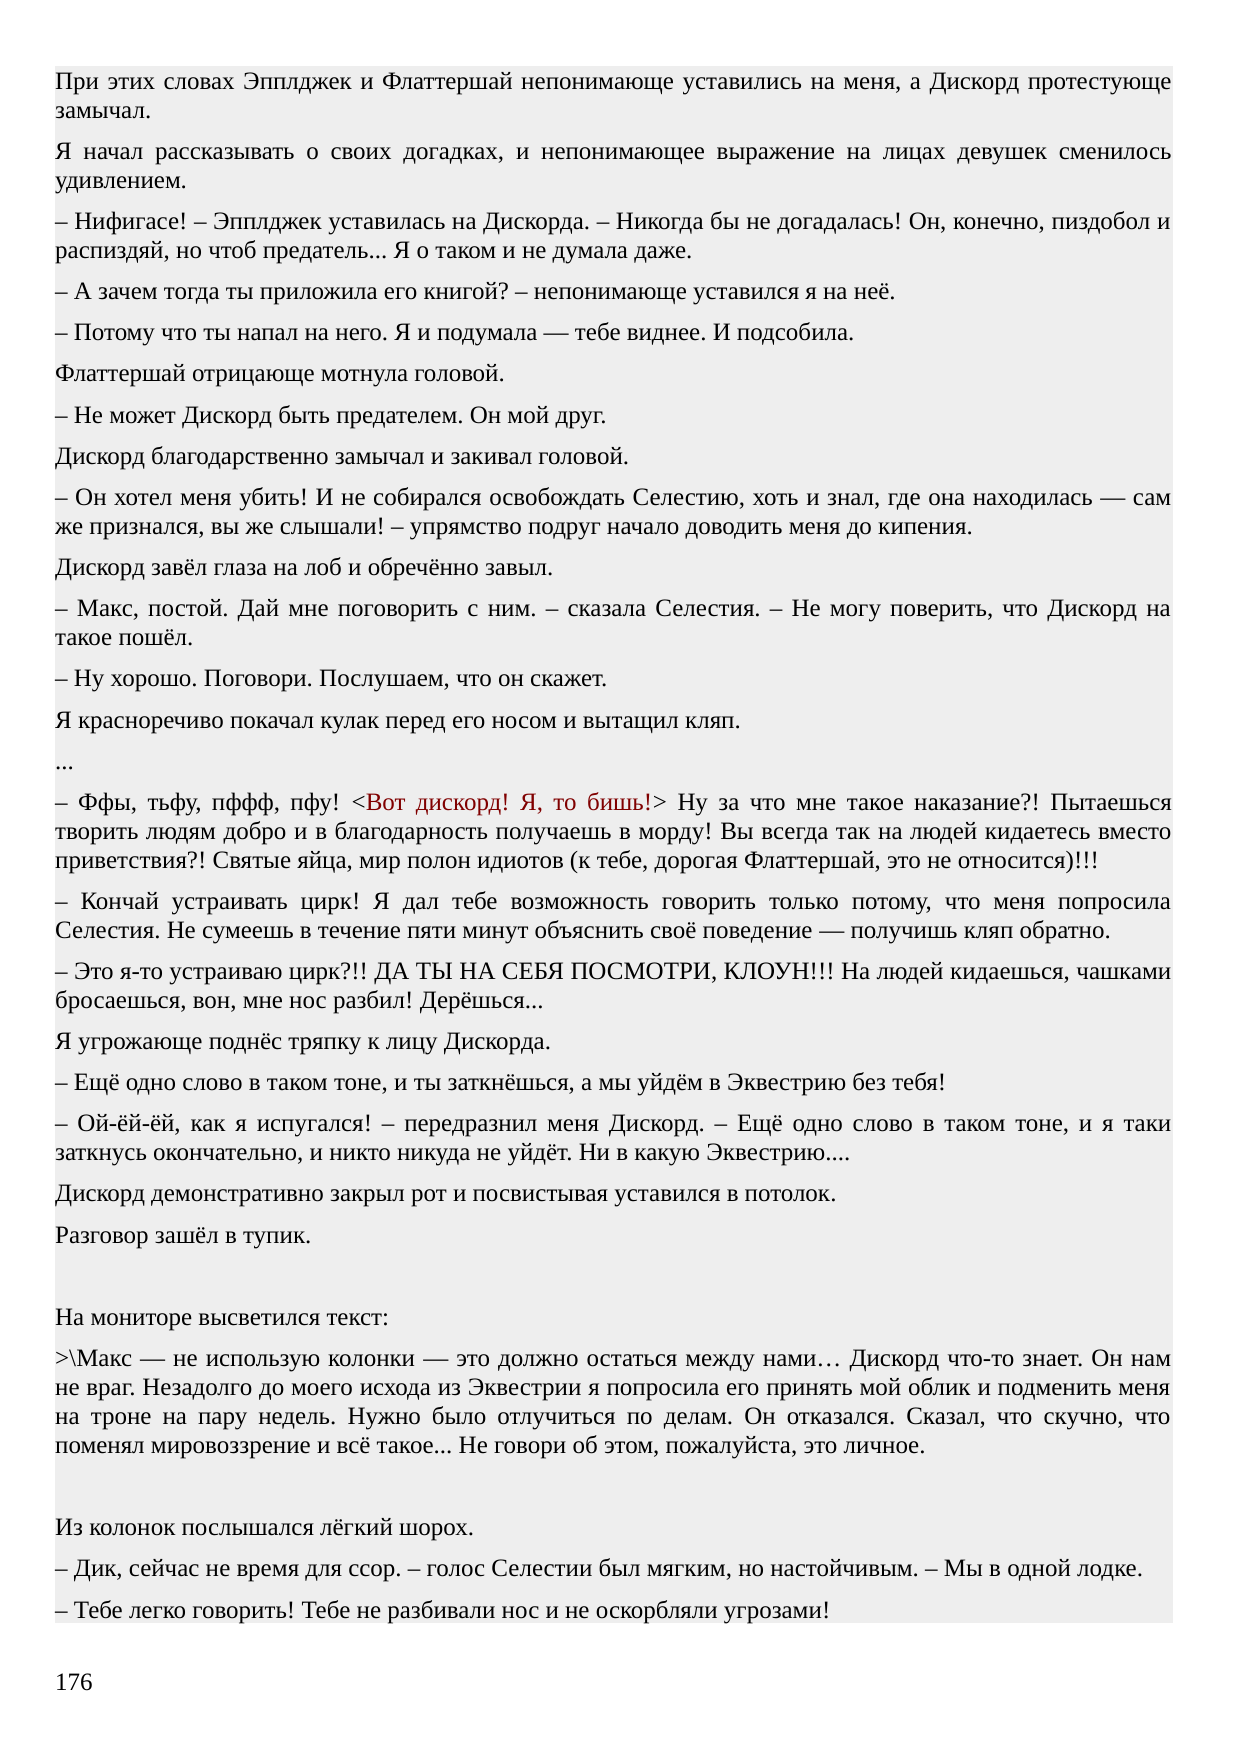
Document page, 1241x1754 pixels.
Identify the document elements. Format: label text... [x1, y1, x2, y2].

text Из колонок послышался лёгкий шорох. [55, 1512, 1173, 1541]
text – Кончай устраивать цирк! Я дал тебе возможность говорить только потому, что меня попросила Селестия. Не сумеешь в течение пяти минут объяснить своё поведение — получишь кляп обратно. [55, 886, 1173, 943]
text Дискорд демонстративно закрыл рот и посвистывая уставился в потолок. [55, 1178, 1173, 1207]
text – Потому что ты напал на него. Я и подумала — тебе виднее. И подсобила. [55, 317, 1173, 346]
text – Это я-то устраиваю цирк?!! ДА ТЫ НА СЕБЯ ПОСМОТРИ, КЛОУН!!! На людей кидаешься, чашками бросаешься, вон, мне нос разбил! Дерёшься... [55, 956, 1173, 1013]
text – Ффы, тьфу, пффф, пфу! <Вот дискорд! Я, то бишь!> Ну за что мне такое наказание?! Пытаешься творить людям добро и в благодарность получаешь в морду! Вы всегда так на людей кидаетесь вместо приветствия?! Святые яйца, мир полон идиотов (к тебе, дорогая Флаттершай, это не относится)!!! [55, 787, 1173, 873]
text – Дик, сейчас не время для ссор. – голос Селестии был мягким, но настойчивым. – Мы в одной лодке. [55, 1553, 1173, 1582]
text – Тебе легко говорить! Тебе не разбивали нос и не оскорбляли угрозами! [55, 1595, 1173, 1623]
text Я начал рассказывать о своих догадках, и непонимающее выражение на лицах девушек сменилось удивлением. [55, 136, 1173, 193]
text Дискорд завёл глаза на лоб и обречённо завыл. [55, 552, 1173, 581]
text – А зачем тогда ты приложила его книгой? – непонимающе уставился я на неё. [55, 276, 1173, 305]
text – Не может Дискорд быть предателем. Он мой друг. [55, 400, 1173, 428]
text На мониторе высветился текст: [55, 1302, 1173, 1331]
text ... [55, 746, 1173, 775]
text – Нифигасе! – Эпплджек уставилась на Дискорда. – Никогда бы не догадалась! Он, конечно, пиздобол и распиздяй, но чтоб предатель... Я о таком и не думала даже. [55, 206, 1173, 263]
text Разговор зашёл в тупик. [55, 1220, 1173, 1248]
text – Ещё одно слово в таком тоне, и ты заткнёшься, а мы уйдём в Эквестрию без тебя! [55, 1067, 1173, 1096]
text Я красноречиво покачал кулак перед его носом и вытащил кляп. [55, 705, 1173, 733]
text – Ой-ёй-ёй, как я испугался! – передразнил меня Дискорд. – Ещё одно слово в таком тоне, и я таки заткнусь окончательно, и никто никуда не уйдёт. Ни в какую Эквестрию.... [55, 1108, 1173, 1166]
text >\Макс — не использую колонки — это должно остаться между нами… Дискорд что-то знает. Он нам не враг. Незадолго до моего исхода из Эквестрии я попросила его принять мой облик и подменить меня на троне на пару недель. Нужно было отлучиться по делам. Он отказался. Сказал, что скучно, что поменял мировоззрение и всё такое... Не говори об этом, пожалуйста, это личное. [55, 1343, 1173, 1458]
text Я угрожающе поднёс тряпку к лицу Дискорда. [55, 1026, 1173, 1055]
text Флаттершай отрицающе мотнула головой. [55, 358, 1173, 387]
text При этих словах Эпплджек и Флаттершай непонимающе уставились на меня, а Дискорд протестующе замычал. [55, 66, 1173, 123]
text – Ну хорошо. Поговори. Послушаем, что он скажет. [55, 663, 1173, 692]
text – Он хотел меня убить! И не собирался освобождать Селестию, хоть и знал, где она находилась — сам же признался, вы же слышали! – упрямство подруг начало доводить меня до кипения. [55, 482, 1173, 540]
text – Макс, постой. Дай мне поговорить с ним. – сказала Селестия. – Не могу поверить, что Дискорд на такое пошёл. [55, 593, 1173, 651]
text Дискорд благодарственно замычал и закивал головой. [55, 441, 1173, 470]
